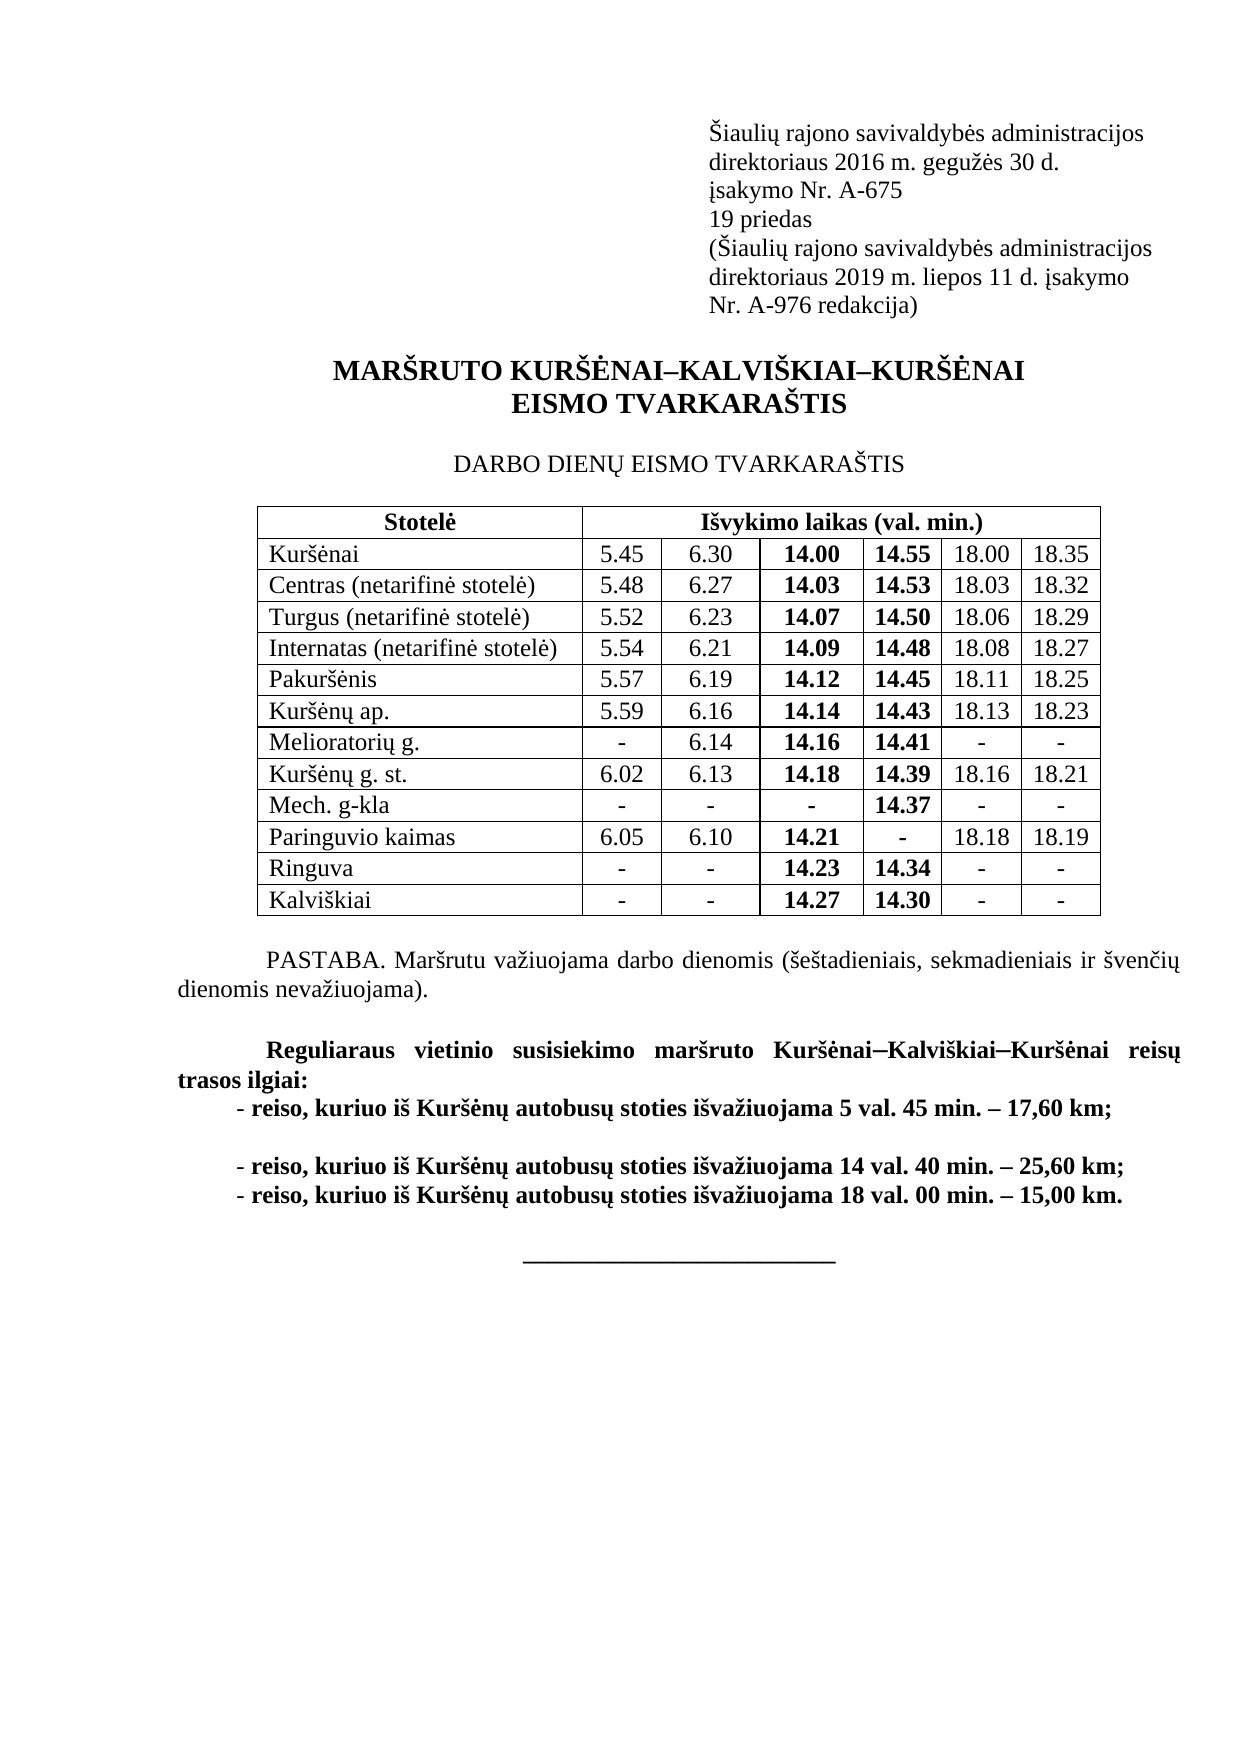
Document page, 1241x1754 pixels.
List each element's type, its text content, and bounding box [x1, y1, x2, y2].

table_cell 18.21 [1022, 759, 1100, 789]
table_cell 14.30 [864, 885, 941, 915]
table_cell - [662, 885, 759, 915]
table_cell 18.18 [942, 822, 1021, 852]
table_cell 14.48 [864, 633, 941, 663]
table_cell 14.12 [761, 665, 863, 695]
table_cell 18.19 [1022, 822, 1100, 852]
table_cell - [1022, 885, 1100, 915]
table_cell 14.34 [864, 853, 941, 884]
table_cell 6.16 [662, 696, 759, 726]
table_cell - [761, 790, 863, 821]
table_cell 6.19 [662, 665, 759, 695]
table_cell - [942, 728, 1021, 758]
table_cell 14.23 [761, 853, 863, 884]
table_cell 6.14 [662, 728, 759, 758]
table_cell 14.43 [864, 696, 941, 726]
table_cell 18.06 [942, 602, 1021, 632]
table_cell 14.27 [761, 885, 863, 915]
table_cell Mech. g-kla [258, 790, 582, 821]
text direktoriaus 2019 m. liepos 11 d. įsakymo [709, 262, 1181, 291]
text EISMO TVARKARAŠTIS [177, 386, 1181, 420]
table_cell 14.50 [864, 602, 941, 632]
table_cell 14.00 [761, 539, 863, 569]
table_cell 14.41 [864, 728, 941, 758]
text PASTABA. Maršrutu važiuojama darbo dienomis (šeštadieniais, sekmadieniais ir švenčių dienomis nevažiuojama). [177, 945, 1181, 1002]
table_cell - [864, 822, 941, 852]
table_cell 14.55 [864, 539, 941, 569]
table_cell 6.13 [662, 759, 759, 789]
table_cell Turgus (netarifinė stotelė) [258, 602, 582, 632]
table_cell 18.03 [942, 570, 1021, 601]
table_cell 14.37 [864, 790, 941, 821]
table_cell Paringuvio kaimas [258, 822, 582, 852]
table_cell Pakuršėnis [258, 665, 582, 695]
table_cell 18.23 [1022, 696, 1100, 726]
text Šiaulių rajono savivaldybės administracijos [709, 118, 1181, 147]
table_cell 14.21 [761, 822, 863, 852]
text Reguliaraus vietinio susisiekimo maršruto Kuršėnai–Kalviškiai–Kuršėnai reisų trasos ilgiai: [177, 1031, 1181, 1093]
table_cell Centras (netarifinė stotelė) [258, 570, 582, 601]
table_cell - [583, 728, 661, 758]
table_cell 18.08 [942, 633, 1021, 663]
table_cell Internatas (netarifinė stotelė) [258, 633, 582, 663]
table_header Stotelė [258, 507, 582, 538]
table_cell 5.45 [583, 539, 661, 569]
table_cell Kuršėnai [258, 539, 582, 569]
table_cell 18.00 [942, 539, 1021, 569]
table_cell 14.53 [864, 570, 941, 601]
table_cell Melioratorių g. [258, 728, 582, 758]
table_cell - [1022, 853, 1100, 884]
table_cell Kalviškiai [258, 885, 582, 915]
table_cell 6.27 [662, 570, 759, 601]
table_cell - [1022, 728, 1100, 758]
table_cell 18.13 [942, 696, 1021, 726]
table_cell - [942, 790, 1021, 821]
table_cell 18.32 [1022, 570, 1100, 601]
table_cell - [1022, 790, 1100, 821]
text įsakymo Nr. A-675 [709, 176, 1181, 204]
table_cell 18.25 [1022, 665, 1100, 695]
table_cell 6.05 [583, 822, 661, 852]
table_cell - [583, 790, 661, 821]
table_cell Kuršėnų g. st. [258, 759, 582, 789]
text Nr. A-976 redakcija) [709, 291, 1181, 319]
text (Šiaulių rajono savivaldybės administracijos [709, 233, 1181, 262]
table_cell 18.16 [942, 759, 1021, 789]
table_cell Ringuva [258, 853, 582, 884]
table_cell 5.57 [583, 665, 661, 695]
table_cell 14.03 [761, 570, 863, 601]
table_cell 18.29 [1022, 602, 1100, 632]
table_cell 18.27 [1022, 633, 1100, 663]
table_cell 5.59 [583, 696, 661, 726]
table_cell 14.16 [761, 728, 863, 758]
table_cell - [662, 853, 759, 884]
table_cell 5.48 [583, 570, 661, 601]
table_cell 18.11 [942, 665, 1021, 695]
table_cell 6.21 [662, 633, 759, 663]
text 19 priedas [709, 204, 1181, 233]
table_cell 14.45 [864, 665, 941, 695]
table_cell - [942, 853, 1021, 884]
table_cell 5.52 [583, 602, 661, 632]
table_cell - [583, 885, 661, 915]
table_cell 5.54 [583, 633, 661, 663]
table_cell 14.39 [864, 759, 941, 789]
table_cell - [942, 885, 1021, 915]
text DARBO DIENŲ EISMO TVARKARAŠTIS [177, 449, 1181, 477]
table_cell 18.35 [1022, 539, 1100, 569]
table_cell 14.14 [761, 696, 863, 726]
table_cell 14.18 [761, 759, 863, 789]
text - reiso, kuriuo iš Kuršėnų autobusų stoties išvažiuojama 14 val. 40 min. – 25,60 km; [177, 1151, 1181, 1180]
table_cell Kuršėnų ap. [258, 696, 582, 726]
table_header Išvykimo laikas (val. min.) [583, 507, 1100, 538]
table_cell 6.02 [583, 759, 661, 789]
table_cell 6.30 [662, 539, 759, 569]
table_cell - [583, 853, 661, 884]
table_cell 14.07 [761, 602, 863, 632]
table_cell - [662, 790, 759, 821]
text - reiso, kuriuo iš Kuršėnų autobusų stoties išvažiuojama 5 val. 45 min. – 17,60 km; [177, 1093, 1181, 1122]
text direktoriaus 2016 m. gegužės 30 d. [709, 147, 1181, 176]
text MARŠRUTO KURŠĖNAI–KALVIŠKIAI–KURŠĖNAI [177, 353, 1181, 386]
text _________________________ [177, 1237, 1181, 1266]
table_cell 6.23 [662, 602, 759, 632]
table_cell 6.10 [662, 822, 759, 852]
table_cell 14.09 [761, 633, 863, 663]
text - reiso, kuriuo iš Kuršėnų autobusų stoties išvažiuojama 18 val. 00 min. – 15,00 km. [177, 1180, 1181, 1208]
